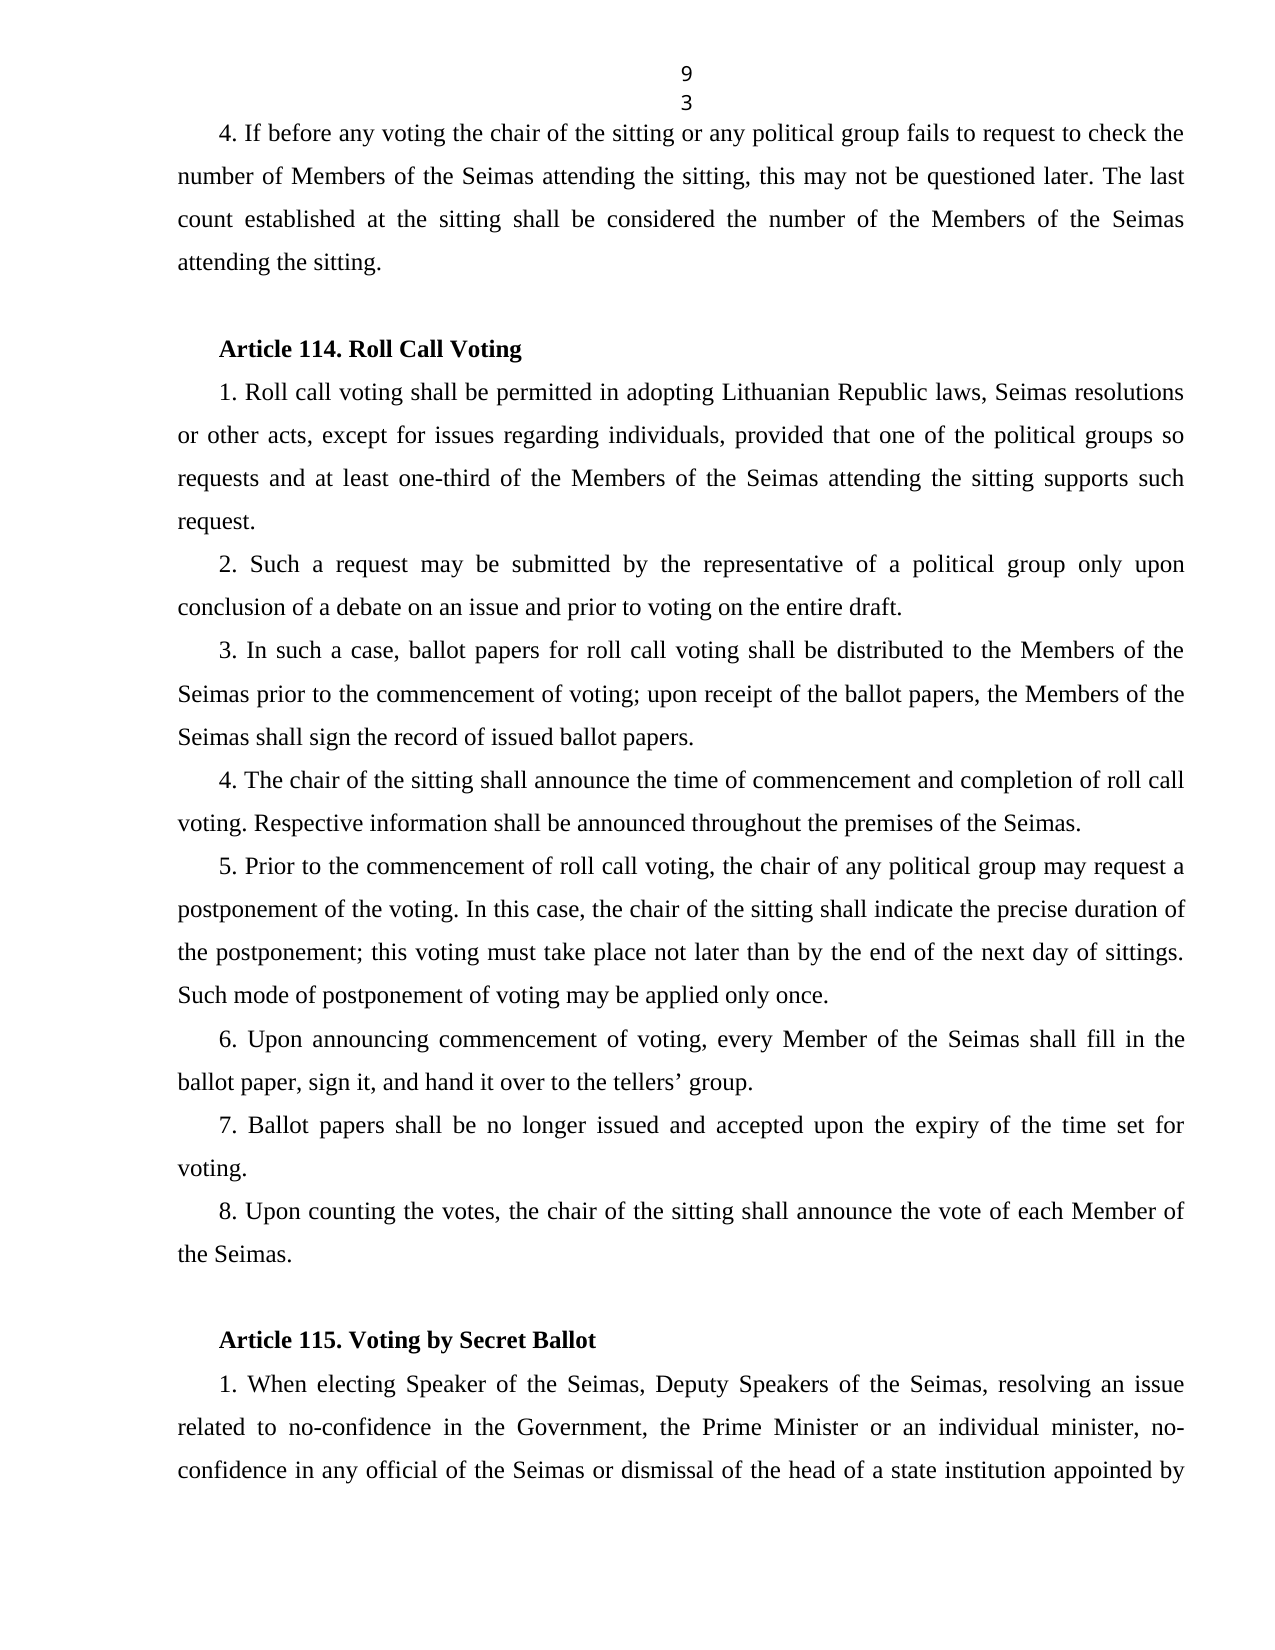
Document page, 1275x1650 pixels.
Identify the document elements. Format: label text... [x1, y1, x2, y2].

text 7. Ballot papers shall be no longer issued and accepted upon the expiry of the time set for voting. [177, 1110, 1186, 1182]
text 3. In such a case, ballot papers for roll call voting shall be distributed to the Members of the Seimas prior to the commencement of voting; upon receipt of the ballot papers, the Members of the Seimas shall sign the record of issued ballot papers. [177, 636, 1186, 751]
text 1. Roll call voting shall be permitted in adopting Lithuanian Republic laws, Seimas resolutions or other acts, except for issues regarding individuals, provided that one of the political groups so requests and at least one-third of the Members of the Seimas attending the sitting supports such request. [177, 377, 1186, 535]
text 1. When electing Speaker of the Seimas, Deputy Speakers of the Seimas, resolving an issue related to no-confidence in the Government, the Prime Minister or an individual minister, no-confidence in any official of the Seimas or dismissal of the head of a state institution appointed by [177, 1369, 1186, 1484]
text 4. The chair of the sitting shall announce the time of commencement and completion of roll call voting. Respective information shall be announced throughout the premises of the Seimas. [177, 765, 1186, 837]
text 8. Upon counting the votes, the chair of the sitting shall announce the vote of each Member of the Seimas. [177, 1196, 1186, 1268]
text 4. If before any voting the chair of the sitting or any political group fails to request to check the number of Members of the Seimas attending the sitting, this may not be questioned later. The last count established at the sitting shall be considered the number of the Members of the Seimas attending the sitting. [177, 118, 1186, 276]
text Article 115. Voting by Secret Ballot [177, 1326, 1186, 1354]
text 5. Prior to the commencement of roll call voting, the chair of any political group may request a postponement of the voting. In this case, the chair of the sitting shall indicate the precise duration of the postponement; this voting must take place not later than by the end of the next day of sittings. Such mode of postponement of voting may be applied only once. [177, 851, 1186, 1009]
text 6. Upon announcing commencement of voting, every Member of the Seimas shall fill in the ballot paper, sign it, and hand it over to the tellers’ group. [177, 1024, 1186, 1096]
text 2. Such a request may be submitted by the representative of a political group only upon conclusion of a debate on an issue and prior to voting on the entire draft. [177, 549, 1186, 621]
text Article 114. Roll Call Voting [177, 334, 1186, 362]
